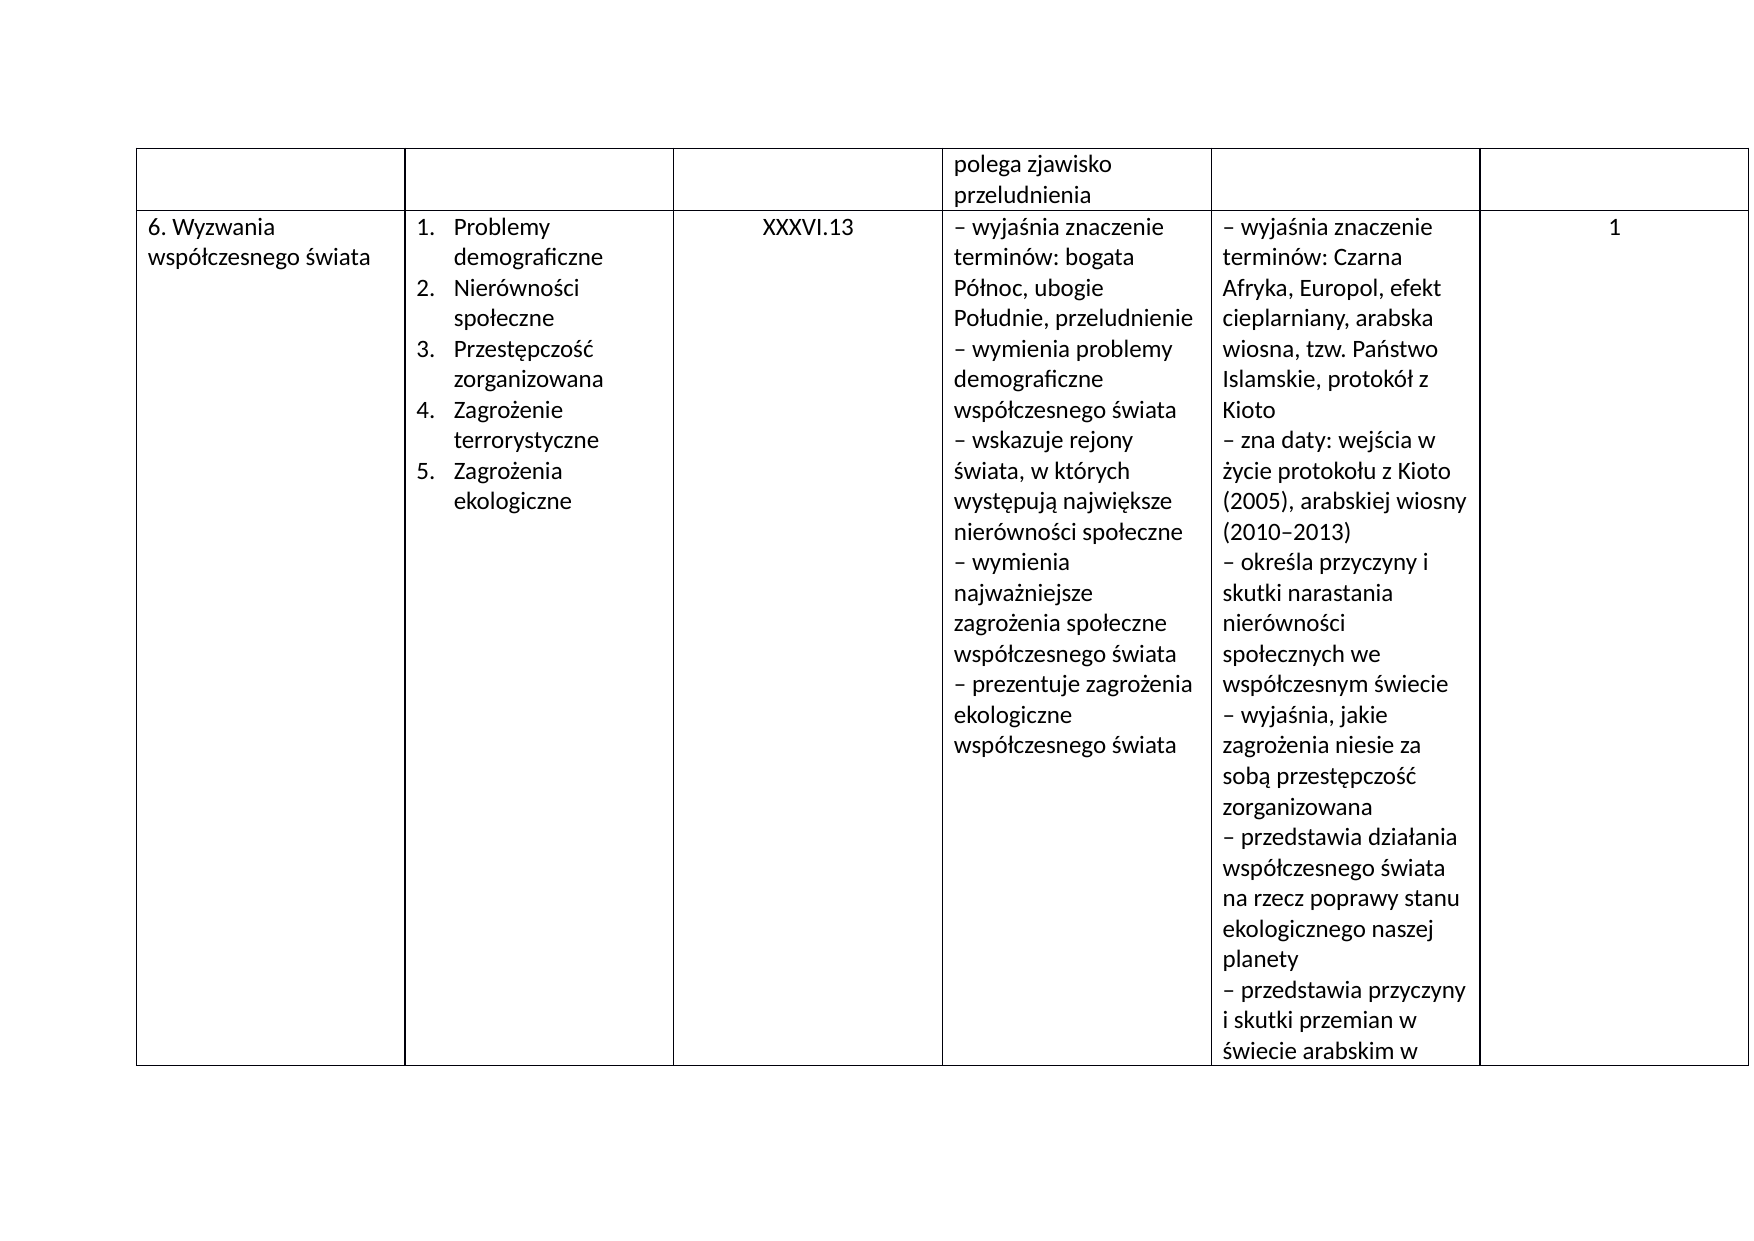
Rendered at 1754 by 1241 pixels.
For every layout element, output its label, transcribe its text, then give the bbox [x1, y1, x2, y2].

table_cell – wyjaśnia znaczenie terminów: Czarna Afryka, Europol, efekt cieplarniany, arabska wiosna, tzw. Państwo Islamskie, protokół z Kioto – zna daty: wejścia w życie protokołu z Kioto (2005), arabskiej wiosny (2010–2013) – określa przyczyny i skutki narastania nierówności społecznych we współczesnym świecie – wyjaśnia, jakie zagrożenia niesie za sobą przestępczość zorganizowana – przedstawia działania współczesnego świata na rzecz poprawy stanu ekologicznego naszej planety – przedstawia przyczyny i skutki przemian w świecie arabskim w [1212, 211, 1479, 1065]
table_cell [137, 149, 404, 210]
table_cell 1 [1481, 211, 1748, 1065]
table_cell [1481, 149, 1748, 210]
table_cell Problemy demograficzne Nierówności społeczne Przestępczość zorganizowana Zagrożenie terrorystyczne Zagrożenia ekologiczne [406, 211, 673, 1065]
table_cell [674, 149, 942, 210]
table_cell XXXVI.13 [674, 211, 942, 1065]
table_cell [406, 149, 673, 210]
table_cell [1212, 149, 1479, 210]
table_cell polega zjawisko przeludnienia [943, 149, 1211, 210]
table_cell 6. Wyzwania współczesnego świata [137, 211, 404, 1065]
table_cell – wyjaśnia znaczenie terminów: bogata Północ, ubogie Południe, przeludnienie – wymienia problemy demograficzne współczesnego świata – wskazuje rejony świata, w których występują największe nierówności społeczne – wymienia najważniejsze zagrożenia społeczne współczesnego świata – prezentuje zagrożenia ekologiczne współczesnego świata [943, 211, 1211, 1065]
